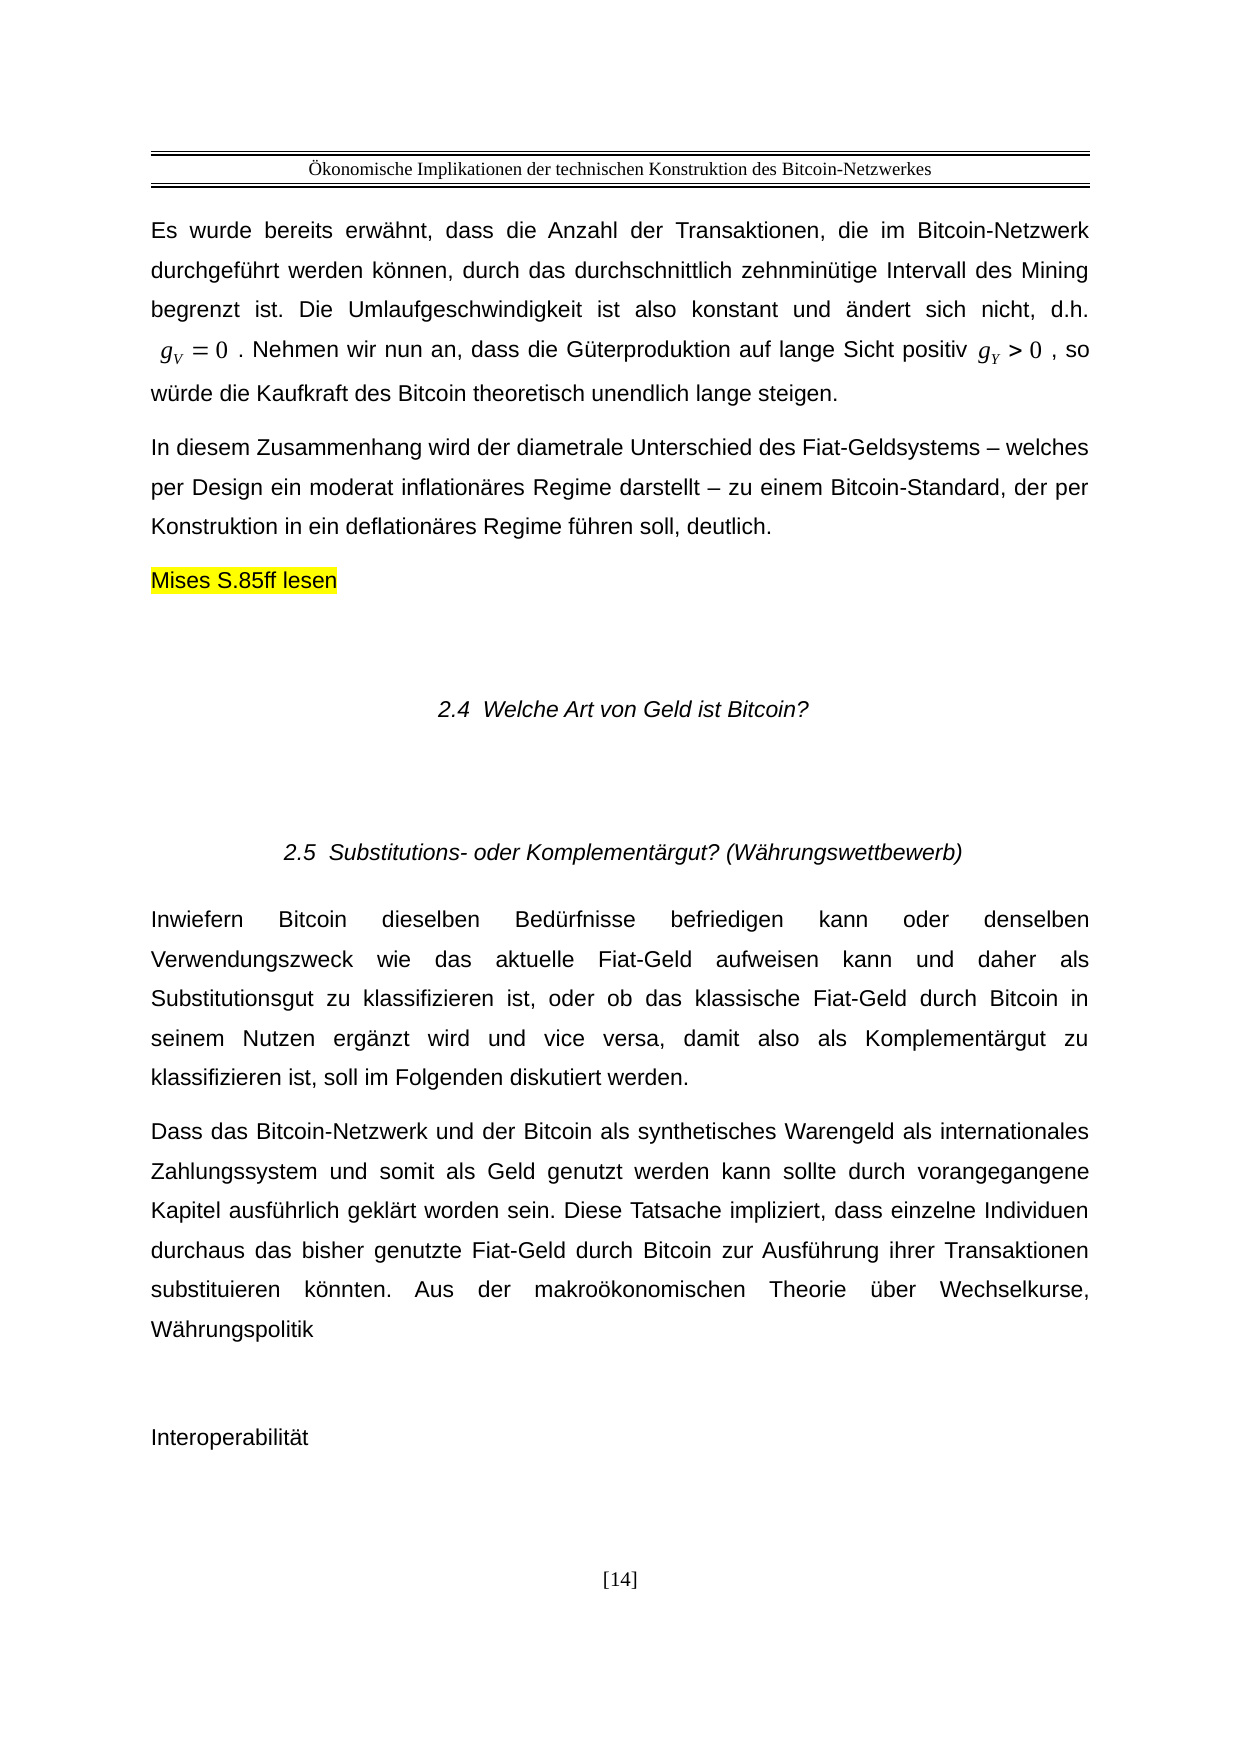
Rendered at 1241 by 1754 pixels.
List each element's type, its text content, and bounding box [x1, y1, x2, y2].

text Es wurde bereits erwähnt, dass die Anzahl der Transaktionen, die im Bitcoin-Netzwerk durchgeführt werden können, durch das durchschnittlich zehnminütige Intervall des Mining begrenzt ist. Die Umlaufgeschwindigkeit ist also konstant und ändert sich nicht, d.h. . Nehmen wir nun an, dass die Güterproduktion auf lange Sicht positiv, so würde die Kaufkraft des Bitcoin theoretisch unendlich lange steigen. [151, 217, 1090, 407]
text Dass das Bitcoin-Netzwerk und der Bitcoin als synthetisches Warengeld als internationales Zahlungssystem und somit als Geld genutzt werden kann sollte durch vorangegangene Kapitel ausführlich geklärt worden sein. Diese Tatsache impliziert, dass einzelne Individuen durchaus das bisher genutzte Fiat-Geld durch Bitcoin zur Ausführung ihrer Transaktionen substituieren könnten. Aus der makroökonomischen Theorie über Wechselkurse, Währungspolitik [151, 1118, 1090, 1342]
text Inwiefern Bitcoin dieselben Bedürfnisse befriedigen kann oder denselben Verwendungszweck wie das aktuelle Fiat-Geld aufweisen kann und daher als Substitutionsgut zu klassifizieren ist, oder ob das klassische Fiat-Geld durch Bitcoin in seinem Nutzen ergänzt wird und vice versa, damit also als Komplementärgut zu klassifizieren ist, soll im Folgenden diskutiert werden. [151, 906, 1090, 1090]
text Interoperabilität [151, 1424, 1090, 1450]
text In diesem Zusammenhang wird der diametrale Unterschied des Fiat-Geldsystems – welches per Design ein moderat inflationäres Regime darstellt – zu einem Bitcoin-Standard, der per Konstruktion in ein deflationäres Regime führen soll, deutlich. [151, 434, 1090, 539]
subtitle Welche Art von Geld ist Bitcoin? [151, 696, 1090, 722]
subtitle Substitutions- oder Komplementärgut? (Währungswettbewerb) [151, 838, 1090, 865]
text Mises S.85ff lesen [151, 567, 1090, 594]
